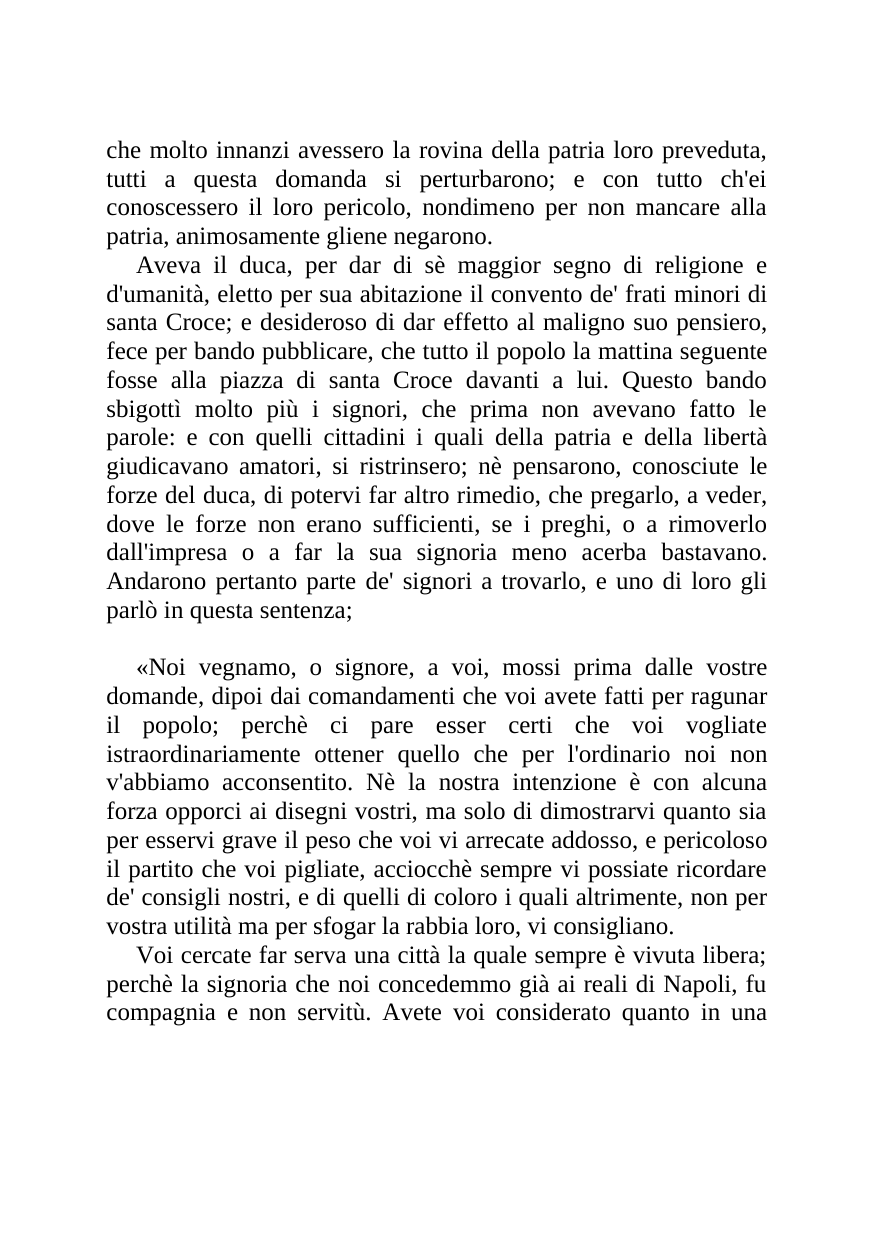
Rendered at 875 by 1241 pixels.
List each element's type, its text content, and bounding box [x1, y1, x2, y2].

text che molto innanzi avessero la rovina della patria loro preveduta, tutti a questa domanda si perturbarono; e con tutto ch'ei conoscessero il loro pericolo, nondimeno per non mancare alla patria, animosamente gliene negarono. [106, 135, 768, 250]
text Voi cercate far serva una città la quale sempre è vivuta libera; perchè la signoria che noi concedemmo già ai reali di Napoli, fu compagnia e non servitù. Avete voi considerato quanto in una [106, 940, 768, 1026]
text «Noi vegnamo, o signore, a voi, mossi prima dalle vostre domande, dipoi dai comandamenti che voi avete fatti per ragunar il popolo; perchè ci pare esser certi che voi vogliate istraordinariamente ottener quello che per l'ordinario noi non v'abbiamo acconsentito. Nè la nostra intenzione è con alcuna forza opporci ai disegni vostri, ma solo di dimostrarvi quanto sia per esservi grave il peso che voi vi arrecate addosso, e pericoloso il partito che voi pigliate, acciocchè sempre vi possiate ricordare de' consigli nostri, e di quelli di coloro i quali altrimente, non per vostra utilità ma per sfogar la rabbia loro, vi consigliano. [106, 652, 768, 940]
text Aveva il duca, per dar di sè maggior segno di religione e d'umanità, eletto per sua abitazione il convento de' frati minori di santa Croce; e desideroso di dar effetto al maligno suo pensiero, fece per bando pubblicare, che tutto il popolo la mattina seguente fosse alla piazza di santa Croce davanti a lui. Questo bando sbigottì molto più i signori, che prima non avevano fatto le parole: e con quelli cittadini i quali della patria e della libertà giudicavano amatori, si ristrinsero; nè pensarono, conosciute le forze del duca, di potervi far altro rimedio, che pregarlo, a veder, dove le forze non erano sufficienti, se i preghi, o a rimoverlo dall'impresa o a far la sua signoria meno acerba bastavano. Andarono pertanto parte de' signori a trovarlo, e uno di loro gli parlò in questa sentenza; [106, 250, 768, 624]
